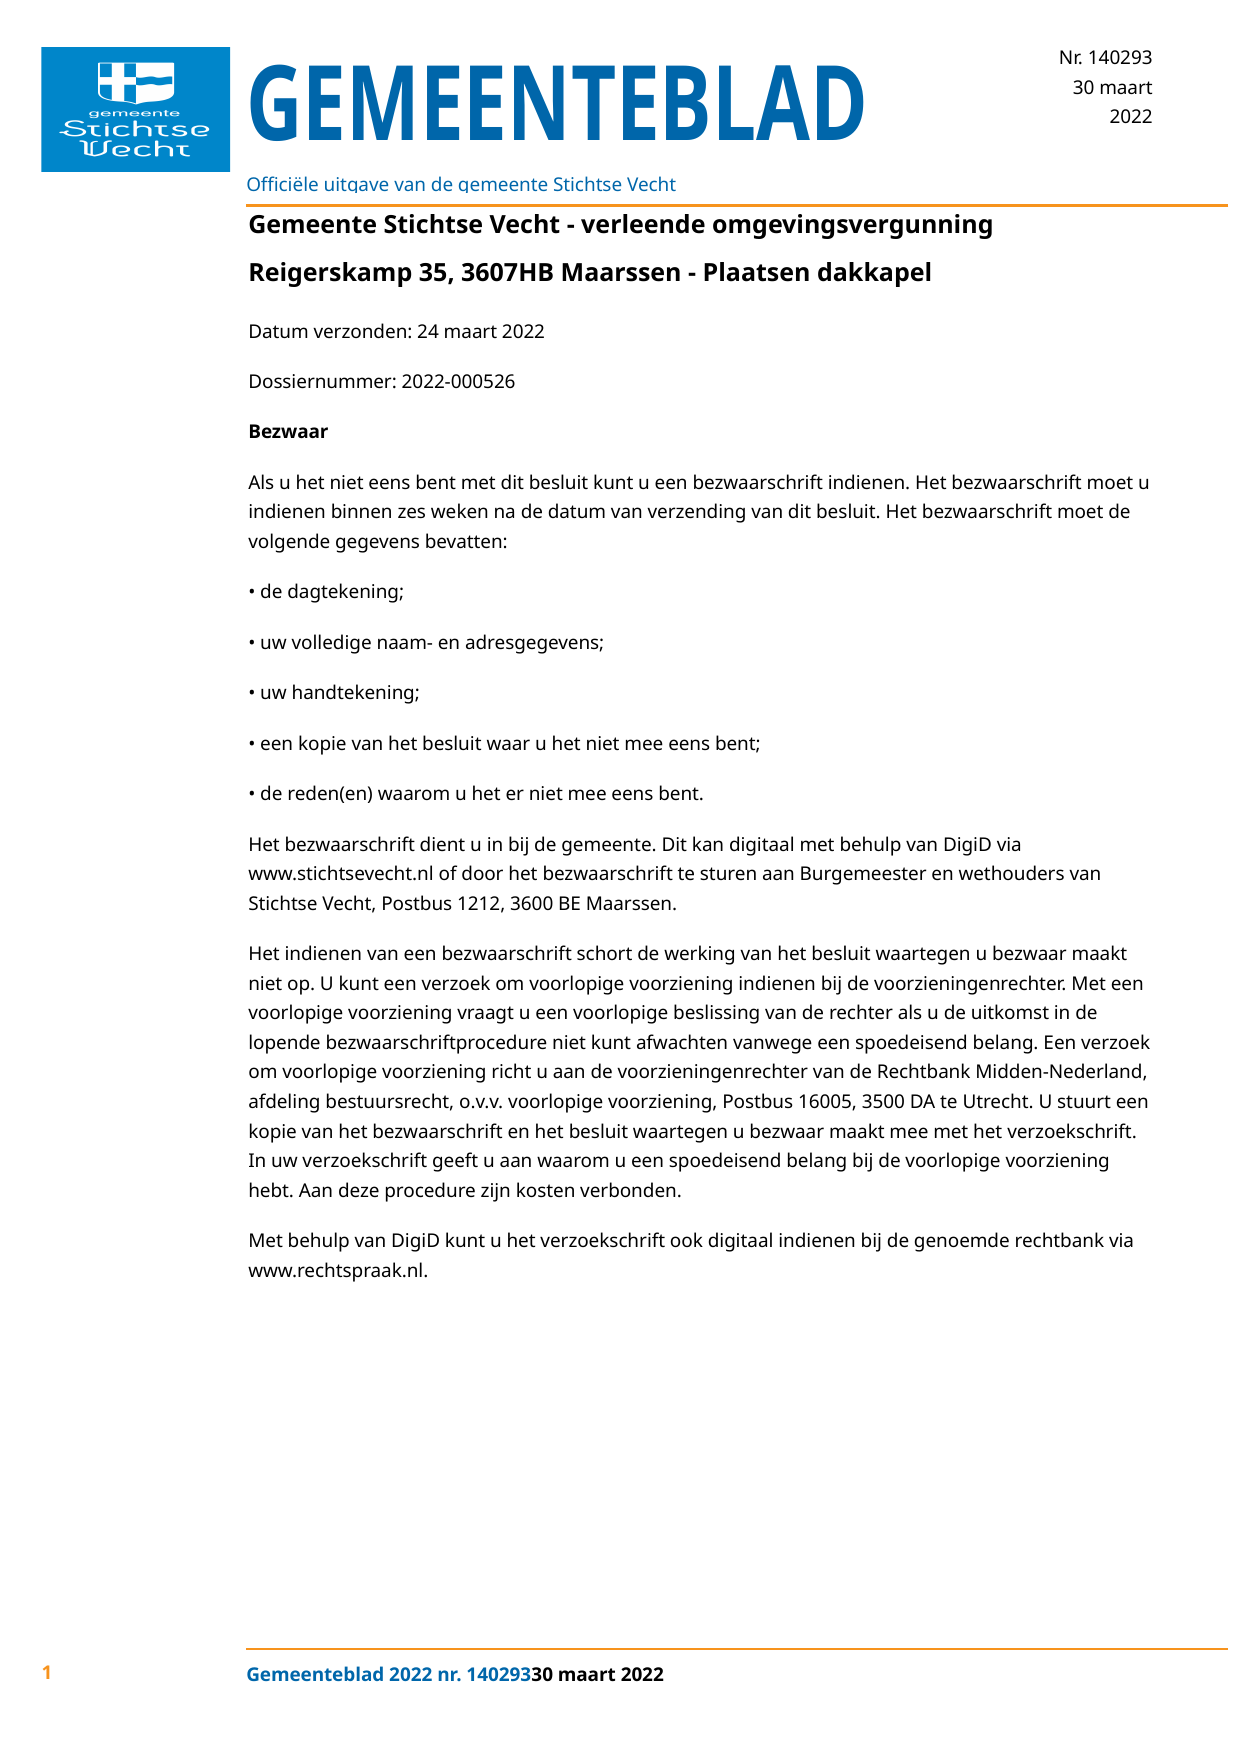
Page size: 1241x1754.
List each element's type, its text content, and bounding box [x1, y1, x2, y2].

text Bezwaar [248, 419, 1152, 444]
text Het indienen van een bezwaarschrift schort de werking van het besluit waartegen u bezwaar maakt niet op. U kunt een verzoek om voorlopige voorziening indienen bij de voorzieningenrechter. Met een voorlopige voorziening vraagt u een voorlopige beslissing van de rechter als u de uitkomst in de lopende bezwaarschriftprocedure niet kunt afwachten vanwege een spoedeisend belang. Een verzoek om voorlopige voorziening richt u aan de voorzieningenrechter van de Rechtbank Midden-Nederland, afdeling bestuursrecht, o.v.v. voorlopige voorziening, Postbus 16005, 3500 DA te Utrecht. U stuurt een kopie van het bezwaarschrift en het besluit waartegen u bezwaar maakt mee met het verzoekschrift. In uw verzoekschrift geeft u aan waarom u een spoedeisend belang bij de voorlopige voorziening hebt. Aan deze procedure zijn kosten verbonden. [248, 940, 1152, 1203]
text Met behulp van DigiD kunt u het verzoekschrift ook digitaal indienen bij de genoemde rechtbank via www.rechtspraak.nl. [248, 1227, 1152, 1283]
text Dossiernummer: 2022-000526 [248, 368, 1152, 394]
text Datum verzonden: 24 maart 2022 [248, 318, 1152, 344]
text Het bezwaarschrift dient u in bij de gemeente. Dit kan digitaal met behulp van DigiD via www.stichtsevecht.nl of door het bezwaarschrift te sturen aan Burgemeester en wethouders van Stichtse Vecht, Postbus 1212, 3600 BE Maarssen. [248, 831, 1152, 916]
text • een kopie van het besluit waar u het niet mee eens bent; [248, 730, 1152, 756]
picture [137, 63, 174, 103]
text • de dagtekening; [248, 579, 1152, 604]
picture [99, 63, 135, 101]
text • de reden(en) waarom u het er niet mee eens bent. [248, 780, 1152, 806]
text Gemeente Stichtse Vecht - verleende omgevingsvergunning Reigerskamp 35, 3607HB Maarssen - Plaatsen dakkapel [248, 207, 1152, 288]
text • uw handtekening; [248, 679, 1152, 705]
text • uw volledige naam- en adresgegevens; [248, 629, 1152, 655]
text Als u het niet eens bent met dit besluit kunt u een bezwaarschrift indienen. Het bezwaarschrift moet u indienen binnen zes weken na de datum van verzending van dit besluit. Het bezwaarschrift moet de volgende gegevens bevatten: [248, 469, 1152, 554]
